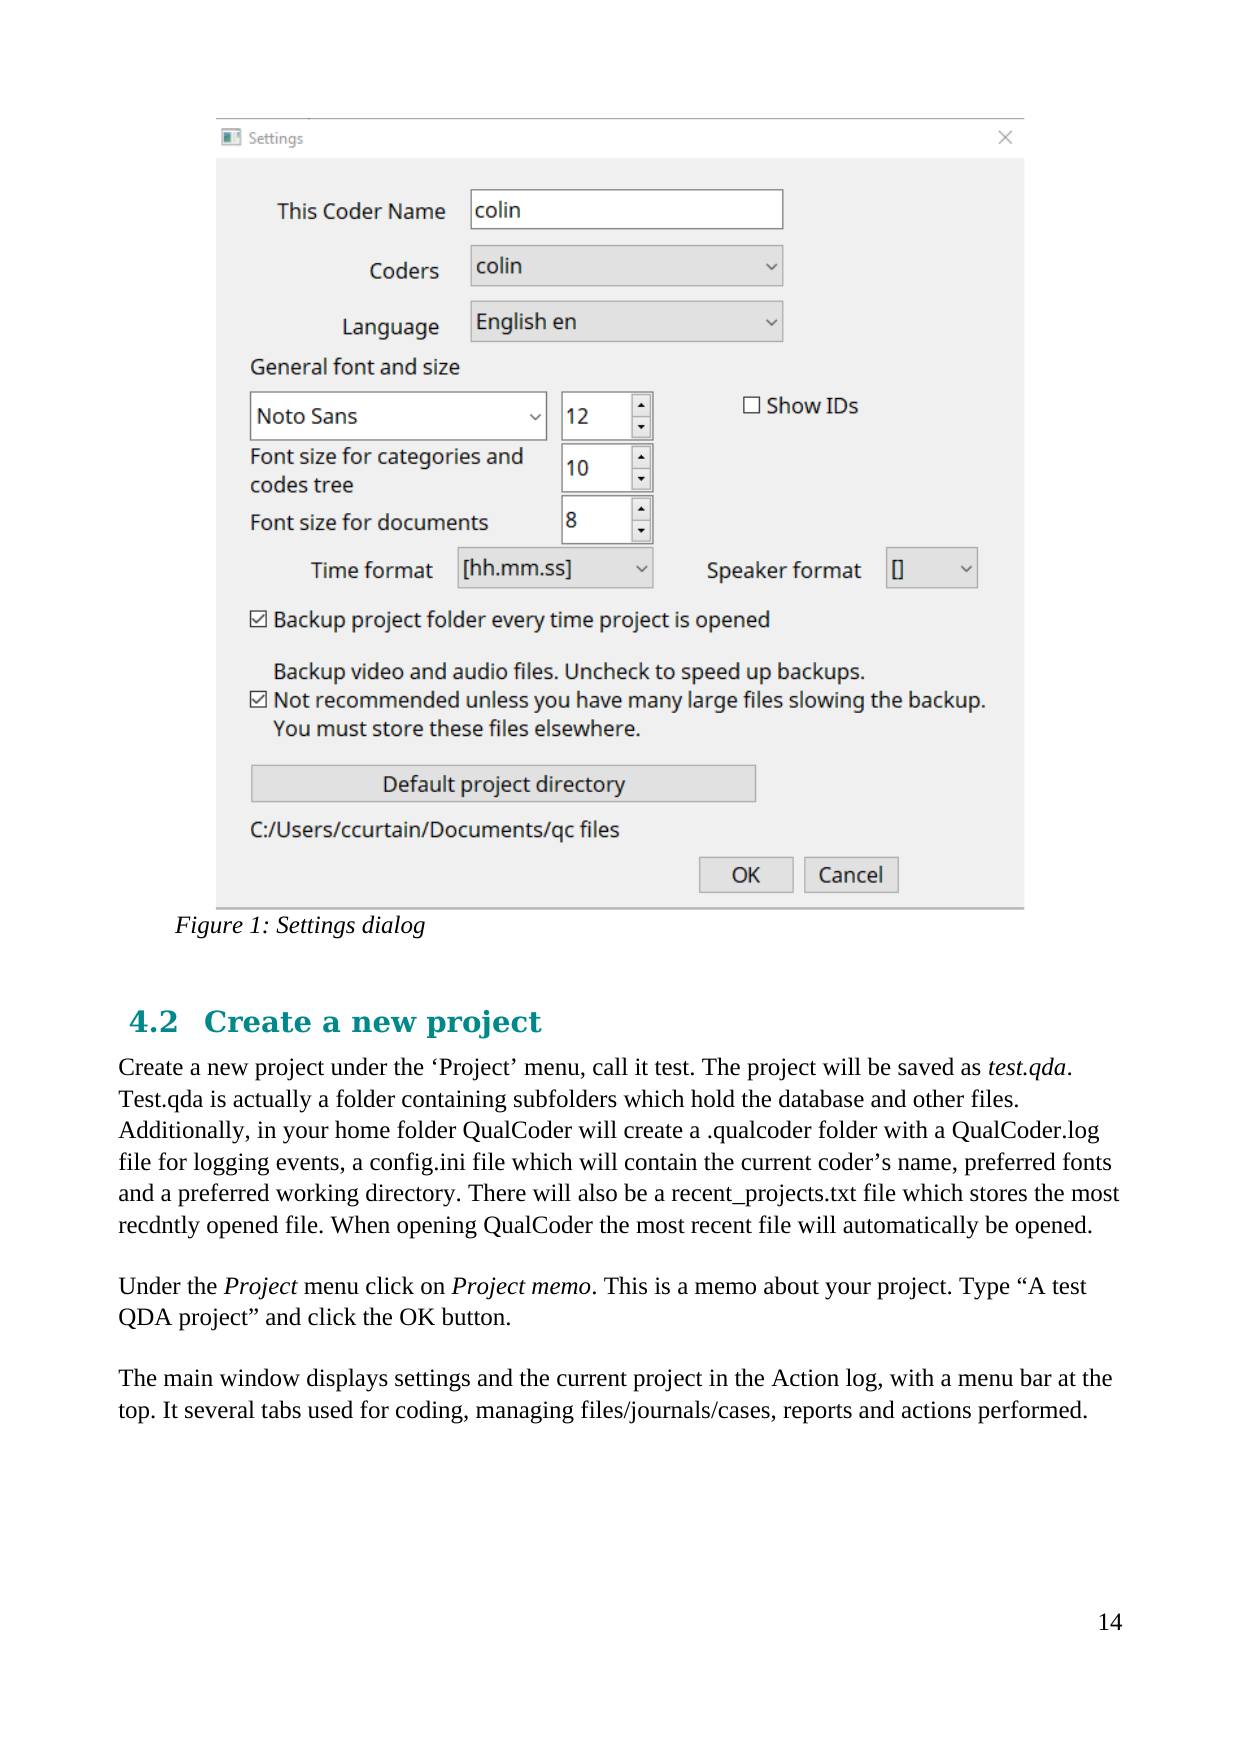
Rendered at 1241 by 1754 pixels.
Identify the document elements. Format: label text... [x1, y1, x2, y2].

text Create a new project under the ‘Project’ menu, call it test. The project will be saved as test.qda. Test.qda is actually a folder containing subfolders which hold the database and other files. Additionally, in your home folder QualCoder will create a .qualcoder folder with a QualCoder.log file for logging events, a config.ini file which will contain the current coder’s name, preferred fonts and a preferred working directory. There will also be a recent_projects.txt file which stores the most recdntly opened file. When opening QualCoder the most recent file will automatically be opened. [118, 1052, 1122, 1239]
picture [215, 118, 1025, 910]
text The main window displays settings and the current project in the Action log, with a menu bar at the top. It several tabs used for coding, managing files/journals/cases, reports and actions performed. [118, 1363, 1122, 1424]
text Figure 1: Settings dialog [175, 910, 1065, 939]
subtitle Create a new project [118, 1005, 1122, 1039]
text Under the Project menu click on Project memo. This is a memo about your project. Type “A test QDA project” and click the OK button. [118, 1271, 1122, 1331]
